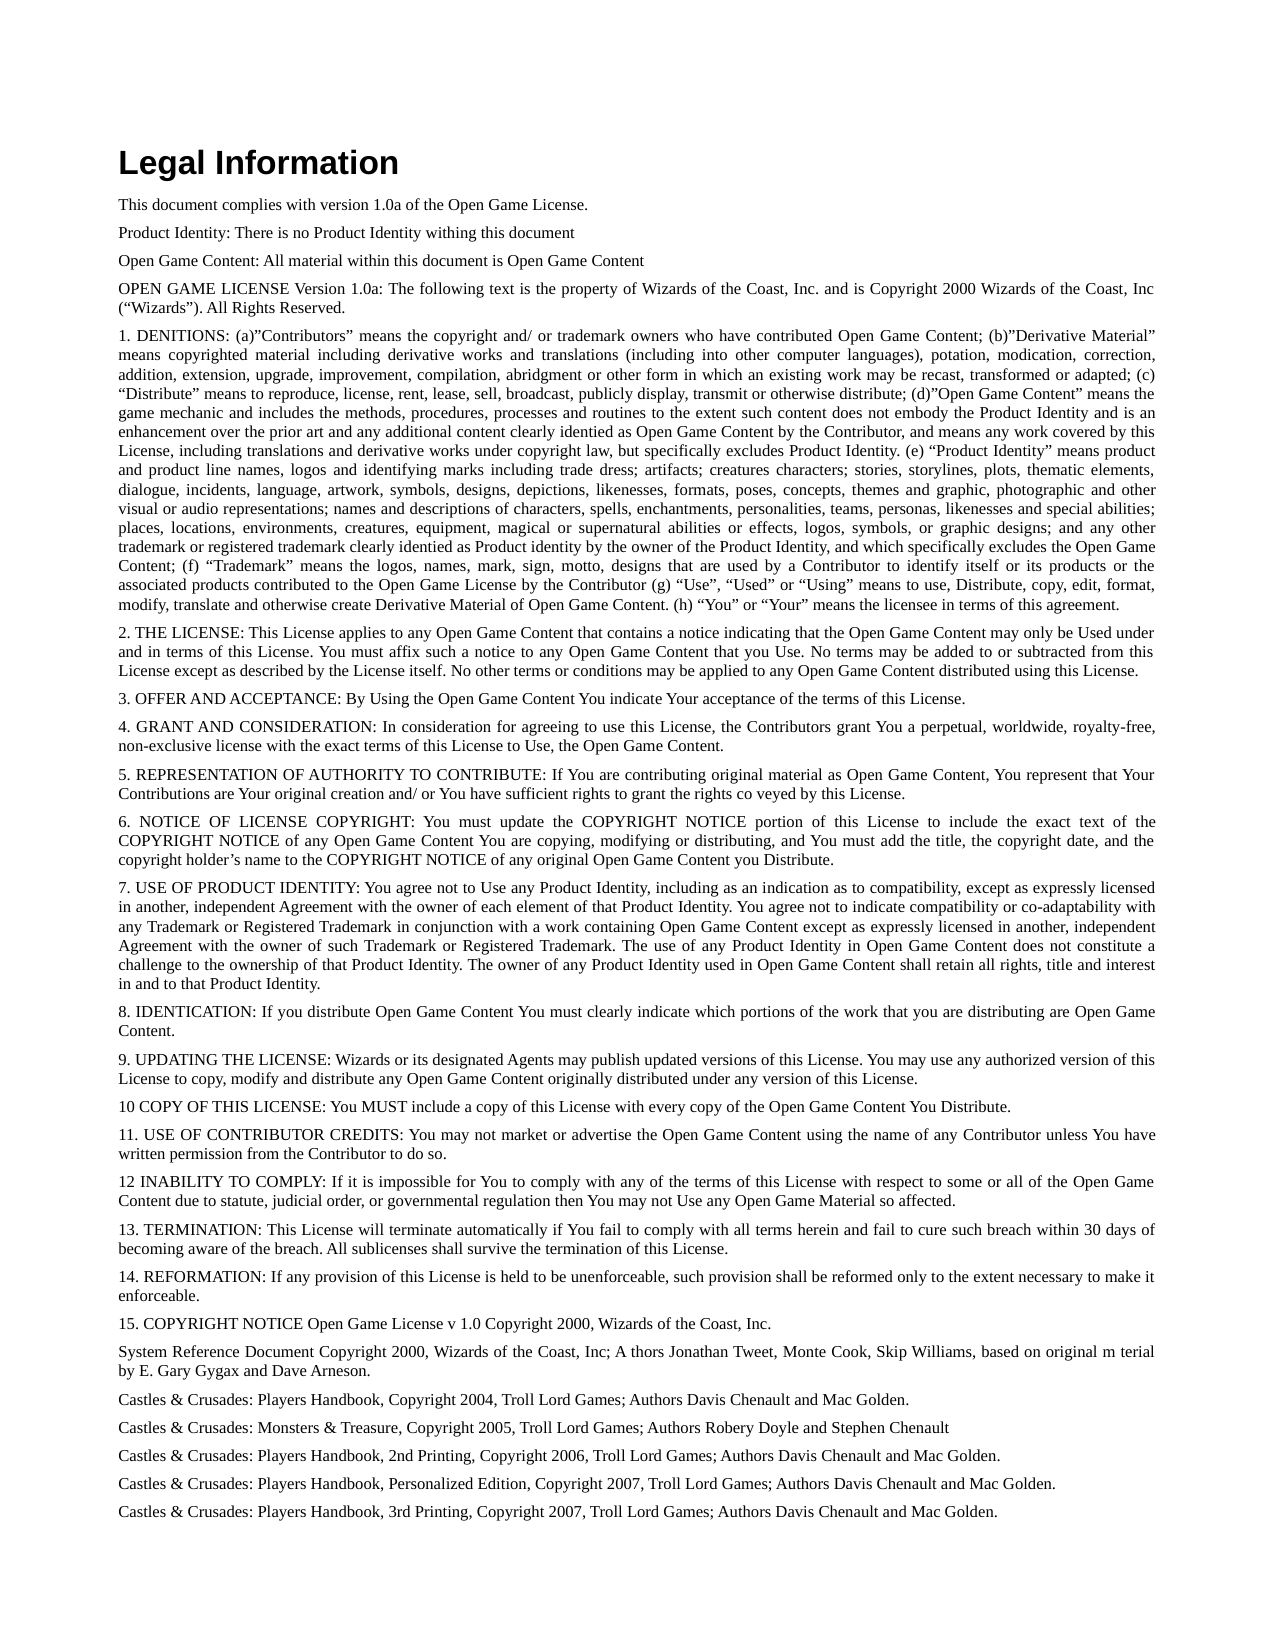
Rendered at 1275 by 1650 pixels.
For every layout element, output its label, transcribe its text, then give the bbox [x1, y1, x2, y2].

text 15. COPYRIGHT NOTICE Open Game License v 1.0 Copyright 2000, Wizards of the Coast, Inc. [118, 1314, 1157, 1333]
subtitle Legal Information [118, 143, 1157, 182]
text 10 COPY OF THIS LICENSE: You MUST include a copy of this License with every copy of the Open Game Content You Distribute. [118, 1097, 1157, 1116]
text 8. IDENTICATION: If you distribute Open Game Content You must clearly indicate which portions of the work that you are distributing are Open Game Content. [118, 1002, 1157, 1040]
text OPEN GAME LICENSE Version 1.0a: The following text is the property of Wizards of the Coast, Inc. and is Copyright 2000 Wizards of the Coast, Inc (“Wizards”). All Rights Reserved. [118, 279, 1157, 317]
text Castles & Crusades: Players Handbook, 3rd Printing, Copyright 2007, Troll Lord Games; Authors Davis Chenault and Mac Golden. [118, 1502, 1157, 1521]
text Castles & Crusades: Players Handbook, Personalized Edition, Copyright 2007, Troll Lord Games; Authors Davis Chenault and Mac Golden. [118, 1474, 1157, 1493]
text Product Identity: There is no Product Identity withing this document [118, 222, 1157, 242]
text Open Game Content: All material within this document is Open Game Content [118, 251, 1157, 270]
text This document complies with version 1.0a of the Open Game License. [118, 194, 1157, 213]
text 7. USE OF PRODUCT IDENTITY: You agree not to Use any Product Identity, including as an indication as to compatibility, except as expressly licensed in another, independent Agreement with the owner of each element of that Product Identity. You agree not to indicate compatibility or co-adaptability with any Trademark or Registered Trademark in conjunction with a work containing Open Game Content except as expressly licensed in another, independent Agreement with the owner of such Trademark or Registered Trademark. The use of any Product Identity in Open Game Content does not constitute a challenge to the ownership of that Product Identity. The owner of any Product Identity used in Open Game Content shall retain all rights, title and interest in and to that Product Identity. [118, 878, 1157, 993]
text 9. UPDATING THE LICENSE: Wizards or its designated Agents may publish updated versions of this License. You may use any authorized version of this License to copy, modify and distribute any Open Game Content originally distributed under any version of this License. [118, 1049, 1157, 1088]
text 12 INABILITY TO COMPLY: If it is impossible for You to comply with any of the terms of this License with respect to some or all of the Open Game Content due to statute, judicial order, or governmental regulation then You may not Use any Open Game Material so affected. [118, 1172, 1157, 1210]
text 11. USE OF CONTRIBUTOR CREDITS: You may not market or advertise the Open Game Content using the name of any Contributor unless You have written permission from the Contributor to do so. [118, 1125, 1157, 1163]
text Castles & Crusades: Players Handbook, 2nd Printing, Copyright 2006, Troll Lord Games; Authors Davis Chenault and Mac Golden. [118, 1446, 1157, 1465]
text 6. NOTICE OF LICENSE COPYRIGHT: You must update the COPYRIGHT NOTICE portion of this License to include the exact text of the COPYRIGHT NOTICE of any Open Game Content You are copying, modifying or distributing, and You must add the title, the copyright date, and the copyright holder’s name to the COPYRIGHT NOTICE of any original Open Game Content you Distribute. [118, 812, 1157, 869]
text Castles & Crusades: Players Handbook, Copyright 2004, Troll Lord Games; Authors Davis Chenault and Mac Golden. [118, 1389, 1157, 1408]
text 4. GRANT AND CONSIDERATION: In consideration for agreeing to use this License, the Contributors grant You a perpetual, worldwide, royalty-free, non-exclusive license with the exact terms of this License to Use, the Open Game Content. [118, 717, 1157, 755]
text 14. REFORMATION: If any provision of this License is held to be unenforceable, such provision shall be reformed only to the extent necessary to make it enforceable. [118, 1267, 1157, 1305]
text System Reference Document Copyright 2000, Wizards of the Coast, Inc; A thors Jonathan Tweet, Monte Cook, Skip Williams, based on original m terial by E. Gary Gygax and Dave Arneson. [118, 1342, 1157, 1380]
text Castles & Crusades: Monsters & Treasure, Copyright 2005, Troll Lord Games; Authors Robery Doyle and Stephen Chenault [118, 1417, 1157, 1437]
text 2. THE LICENSE: This License applies to any Open Game Content that contains a notice indicating that the Open Game Content may only be Used under and in terms of this License. You must affix such a notice to any Open Game Content that you Use. No terms may be added to or subtracted from this License except as described by the License itself. No other terms or conditions may be applied to any Open Game Content distributed using this License. [118, 622, 1157, 680]
text 5. REPRESENTATION OF AUTHORITY TO CONTRIBUTE: If You are contributing original material as Open Game Content, You represent that Your Contributions are Your original creation and/ or You have sufficient rights to grant the rights co veyed by this License. [118, 764, 1157, 803]
text 13. TERMINATION: This License will terminate automatically if You fail to comply with all terms herein and fail to cure such breach within 30 days of becoming aware of the breach. All sublicenses shall survive the termination of this License. [118, 1219, 1157, 1258]
text 3. OFFER AND ACCEPTANCE: By Using the Open Game Content You indicate Your acceptance of the terms of this License. [118, 689, 1157, 708]
text 1. DENITIONS: (a)”Contributors” means the copyright and/ or trademark owners who have contributed Open Game Content; (b)”Derivative Material” means copyrighted material including derivative works and translations (including into other computer languages), potation, modication, correction, addition, extension, upgrade, improvement, compilation, abridgment or other form in which an existing work may be recast, transformed or adapted; (c) “Distribute” means to reproduce, license, rent, lease, sell, broadcast, publicly display, transmit or otherwise distribute; (d)”Open Game Content” means the game mechanic and includes the methods, procedures, processes and routines to the extent such content does not embody the Product Identity and is an enhancement over the prior art and any additional content clearly identied as Open Game Content by the Contributor, and means any work covered by this License, including translations and derivative works under copyright law, but specifically excludes Product Identity. (e) “Product Identity” means product and product line names, logos and identifying marks including trade dress; artifacts; creatures characters; stories, storylines, plots, thematic elements, dialogue, incidents, language, artwork, symbols, designs, depictions, likenesses, formats, poses, concepts, themes and graphic, photographic and other visual or audio representations; names and descriptions of characters, spells, enchantments, personalities, teams, personas, likenesses and special abilities; places, locations, environments, creatures, equipment, magical or supernatural abilities or effects, logos, symbols, or graphic designs; and any other trademark or registered trademark clearly identied as Product identity by the owner of the Product Identity, and which specifically excludes the Open Game Content; (f) “Trademark” means the logos, names, mark, sign, motto, designs that are used by a Contributor to identify itself or its products or the associated products contributed to the Open Game License by the Contributor (g) “Use”, “Used” or “Using” means to use, Distribute, copy, edit, format, modify, translate and otherwise create Derivative Material of Open Game Content. (h) “You” or “Your” means the licensee in terms of this agreement. [118, 326, 1157, 613]
